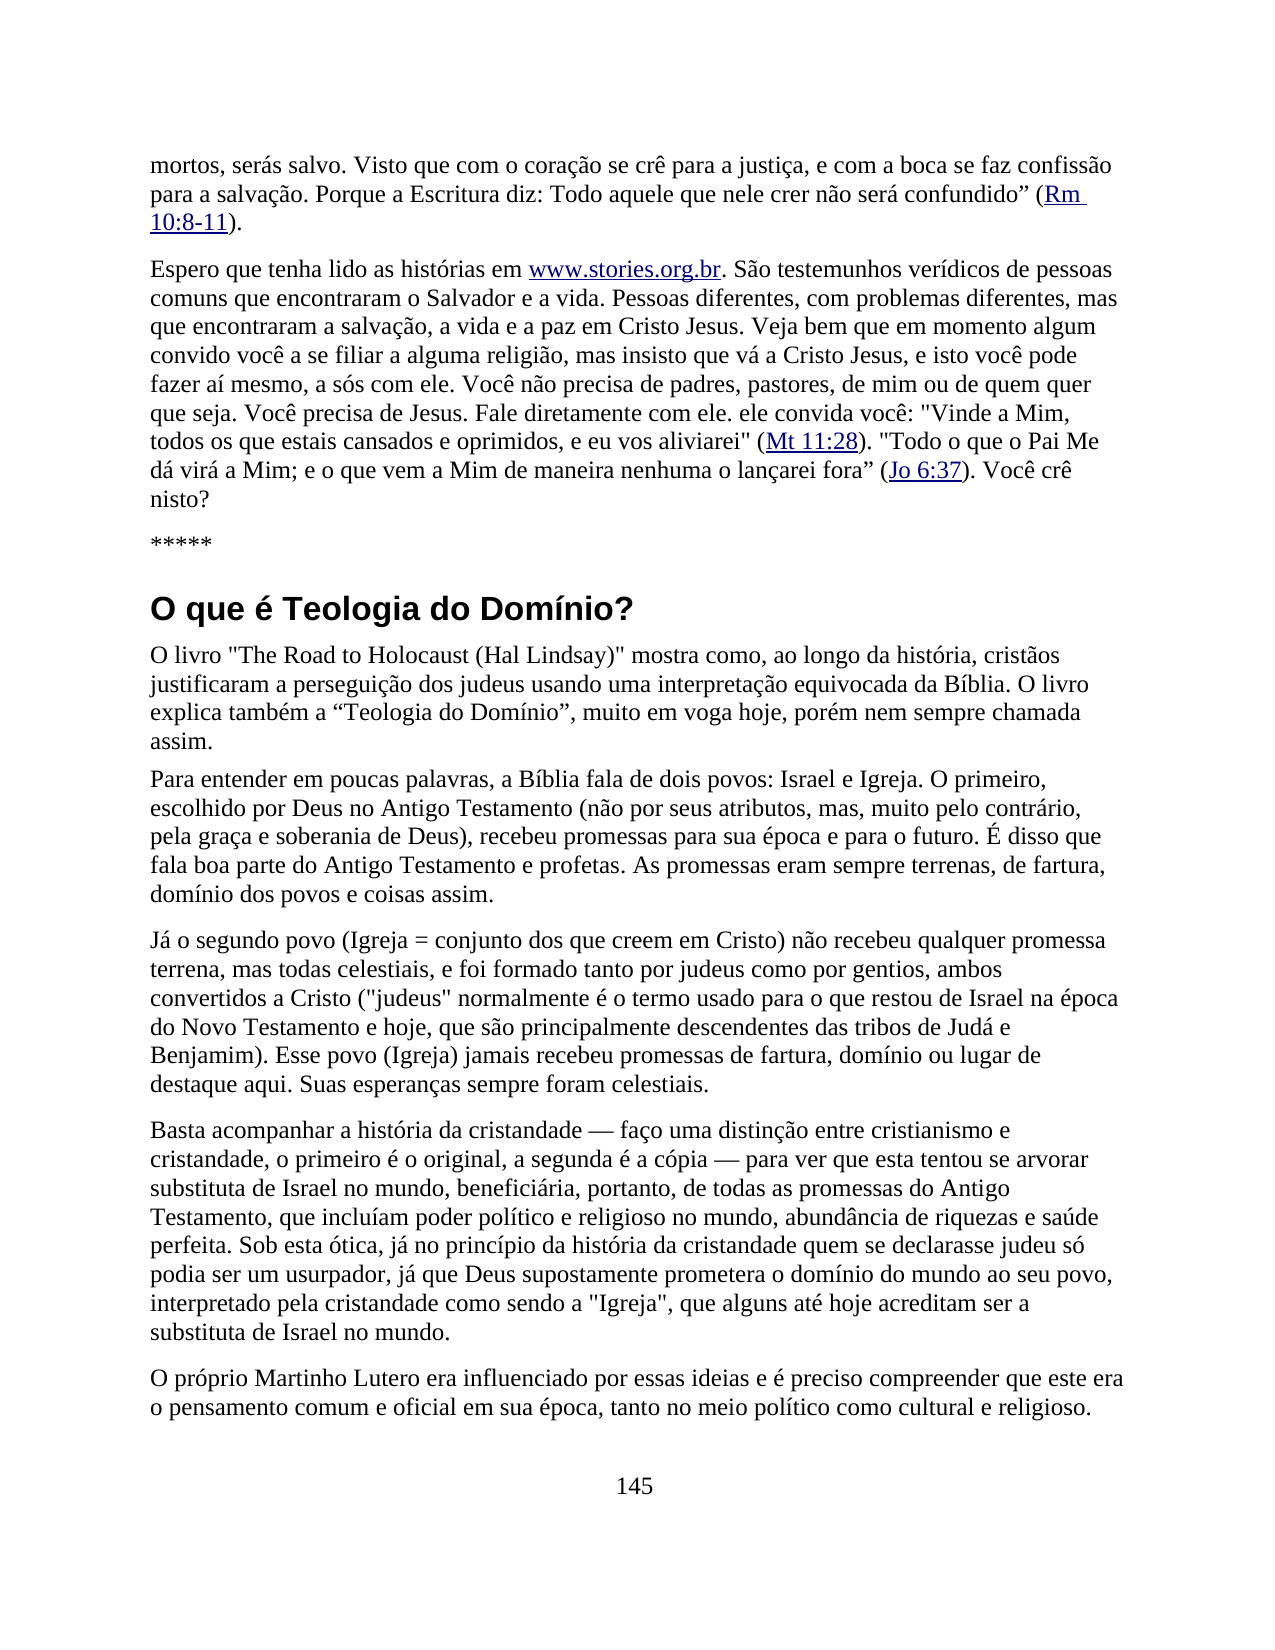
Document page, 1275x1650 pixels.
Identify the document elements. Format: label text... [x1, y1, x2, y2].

text Para entender em poucas palavras, a Bíblia fala de dois povos: Israel e Igreja. O primeiro, escolhido por Deus no Antigo Testamento (não por seus atributos, mas, muito pelo contrário, pela graça e soberania de Deus), recebeu promessas para sua época e para o futuro. É disso que fala boa parte do Antigo Testamento e profetas. As promessas eram sempre terrenas, de fartura, domínio dos povos e coisas assim. [150, 764, 1125, 908]
text Já o segundo povo (Igreja = conjunto dos que creem em Cristo) não recebeu qualquer promessa terrena, mas todas celestiais, e foi formado tanto por judeus como por gentios, ambos convertidos a Cristo ("judeus" normalmente é o termo usado para o que restou de Israel na época do Novo Testamento e hoje, que são principalmente descendentes das tribos de Judá e Benjamim). Esse povo (Igreja) jamais recebeu promessas de fartura, domínio ou lugar de destaque aqui. Suas esperanças sempre foram celestiais. [150, 925, 1125, 1098]
text Espero que tenha lido as histórias em www.stories.org.br. São testemunhos verídicos de pessoas comuns que encontraram o Salvador e a vida. Pessoas diferentes, com problemas diferentes, mas que encontraram a salvação, a vida e a paz em Cristo Jesus. Veja bem que em momento algum convido você a se filiar a alguma religião, mas insisto que vá a Cristo Jesus, e isto você pode fazer aí mesmo, a sós com ele. Você não precisa de padres, pastores, de mim ou de quem quer que seja. Você precisa de Jesus. Fale diretamente com ele. ele convida você: "Vinde a Mim, todos os que estais cansados e oprimidos, e eu vos aliviarei" (Mt 11:28). "Todo o que o Pai Me dá virá a Mim; e o que vem a Mim de maneira nenhuma o lançarei fora” (Jo 6:37). Você crê nisto? [150, 254, 1125, 513]
text O livro "The Road to Holocaust (Hal Lindsay)" mostra como, ao longo da história, cristãos justificaram a perseguição dos judeus usando uma interpretação equivocada da Bíblia. O livro explica também a “Teologia do Domínio”, muito em voga hoje, porém nem sempre chamada assim. [150, 640, 1125, 755]
text O próprio Martinho Lutero era influenciado por essas ideias e é preciso compreender que este era o pensamento comum e oficial em sua época, tanto no meio político como cultural e religioso. [150, 1363, 1125, 1421]
text Basta acompanhar a história da cristandade — faço uma distinção entre cristianismo e cristandade, o primeiro é o original, a segunda é a cópia — para ver que esta tentou se arvorar substituta de Israel no mundo, beneficiária, portanto, de todas as promessas do Antigo Testamento, que incluíam poder político e religioso no mundo, abundância de riquezas e saúde perfeita. Sob esta ótica, já no princípio da história da cristandade quem se declarasse judeu só podia ser um usurpador, já que Deus supostamente prometera o domínio do mundo ao seu povo, interpretado pela cristandade como sendo a "Igreja", que alguns até hoje acreditam ser a substituta de Israel no mundo. [150, 1116, 1125, 1346]
subtitle O que é Teologia do Domínio? [150, 589, 1125, 627]
text ***** [150, 530, 1125, 559]
text mortos, serás salvo. Visto que com o coração se crê para a justiça, e com a boca se faz confissão para a salvação. Porque a Escritura diz: Todo aquele que nele crer não será confundido” (Rm 10:8-11). [150, 150, 1125, 236]
